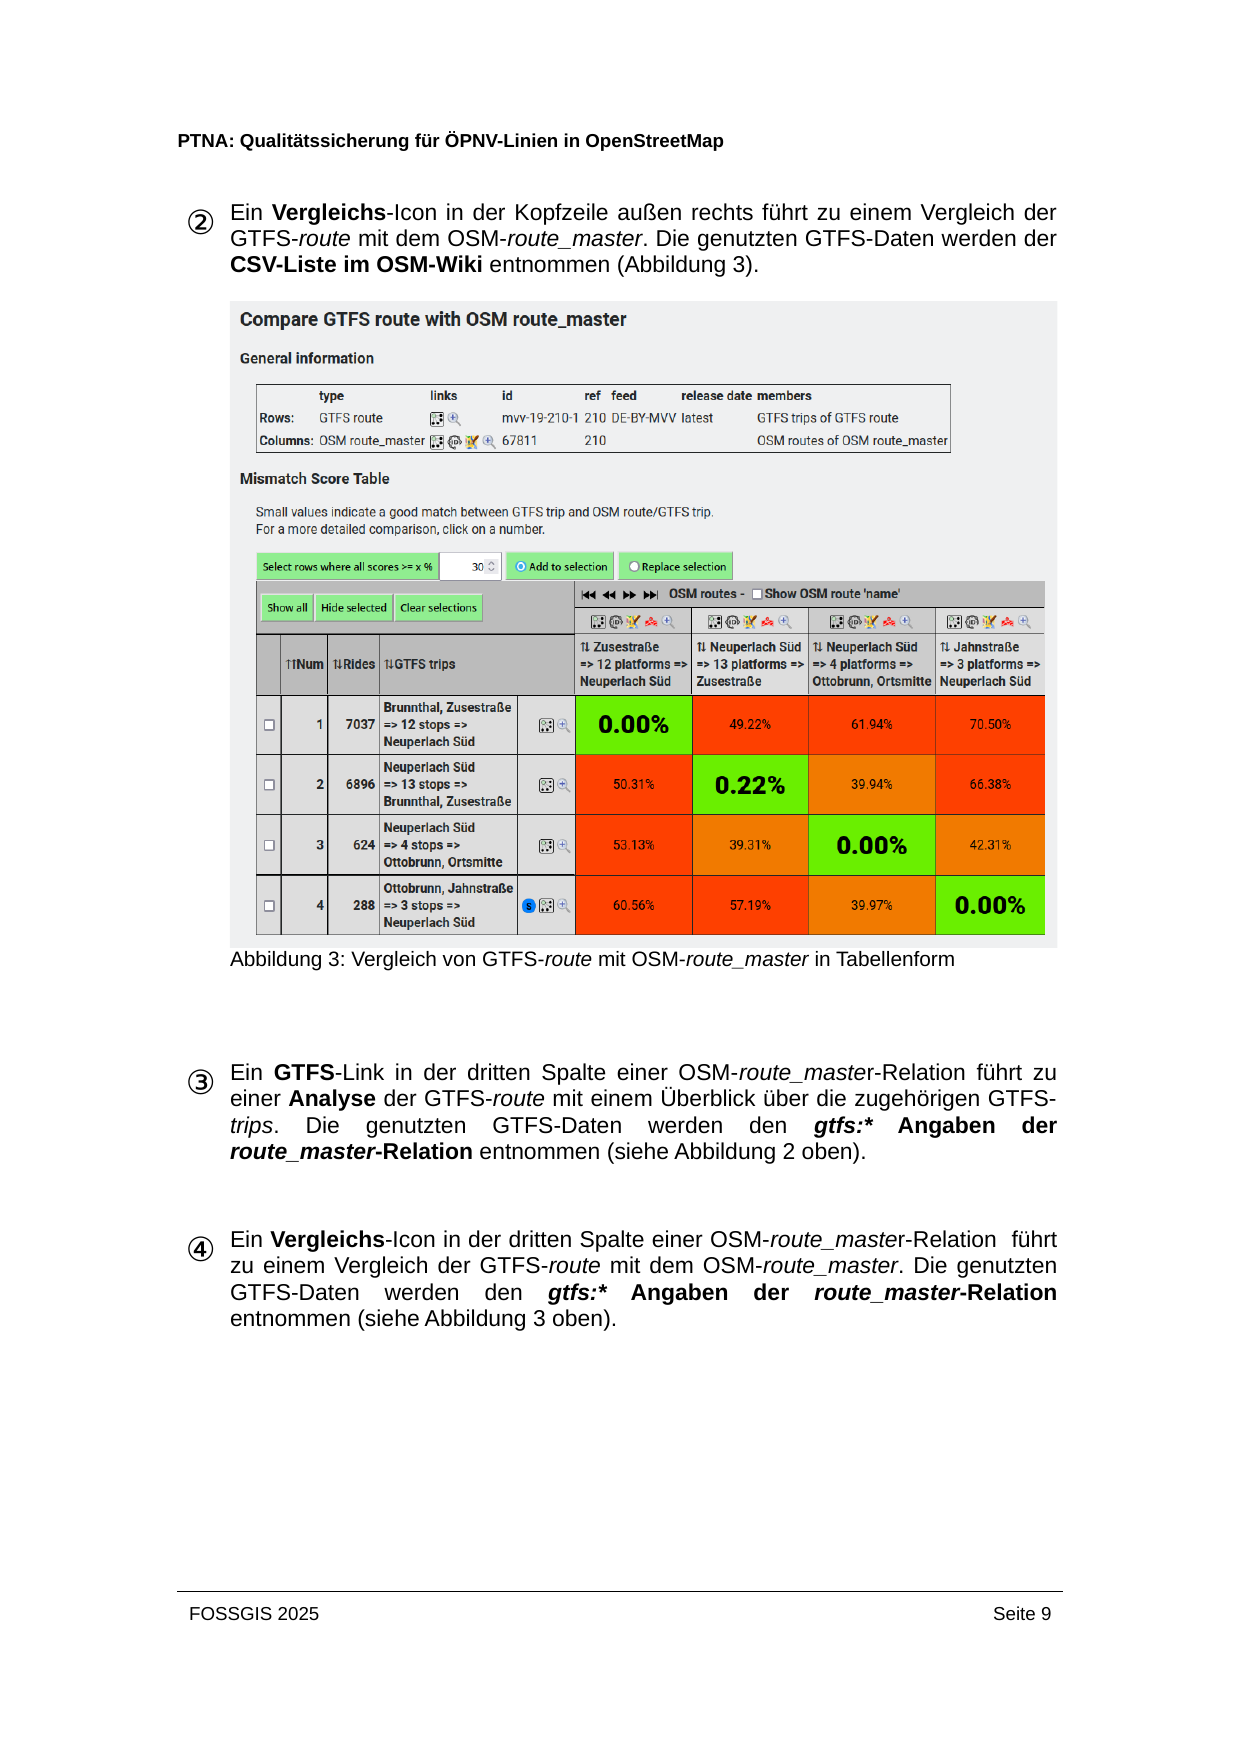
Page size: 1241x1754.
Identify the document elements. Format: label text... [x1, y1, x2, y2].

picture [229, 301, 1058, 948]
table_header ③ [177, 1041, 224, 1170]
table_header Ein Vergleichs-Icon in der Kopfzeile außen rechts führt zu einem Vergleich der GTFS-route mit dem OSM-route_master. Die genutzten GTFS-Daten werden der CSV-Liste im OSM-Wiki entnommen (Abbildung 3). [224, 181, 1063, 1003]
table_header Ein GTFS-Link in der dritten Spalte einer OSM-route_master-Relation führt zu einer Analyse der GTFS-route mit einem Überblick über die zugehörigen GTFS-trips. Die genutzten GTFS-Daten werden den gtfs:* Angaben der route_master-Relation entnommen (siehe Abbildung 2 oben). [224, 1041, 1063, 1170]
table_header ② [177, 181, 224, 1003]
table_header ④ [177, 1208, 224, 1337]
table_header Ein Vergleichs-Icon in der dritten Spalte einer OSM-route_master-Relation führt zu einem Vergleich der GTFS-route mit dem OSM-route_master. Die genutzten GTFS-Daten werden den gtfs:* Angaben der route_master-Relation entnommen (siehe Abbildung 3 oben). [224, 1208, 1063, 1337]
